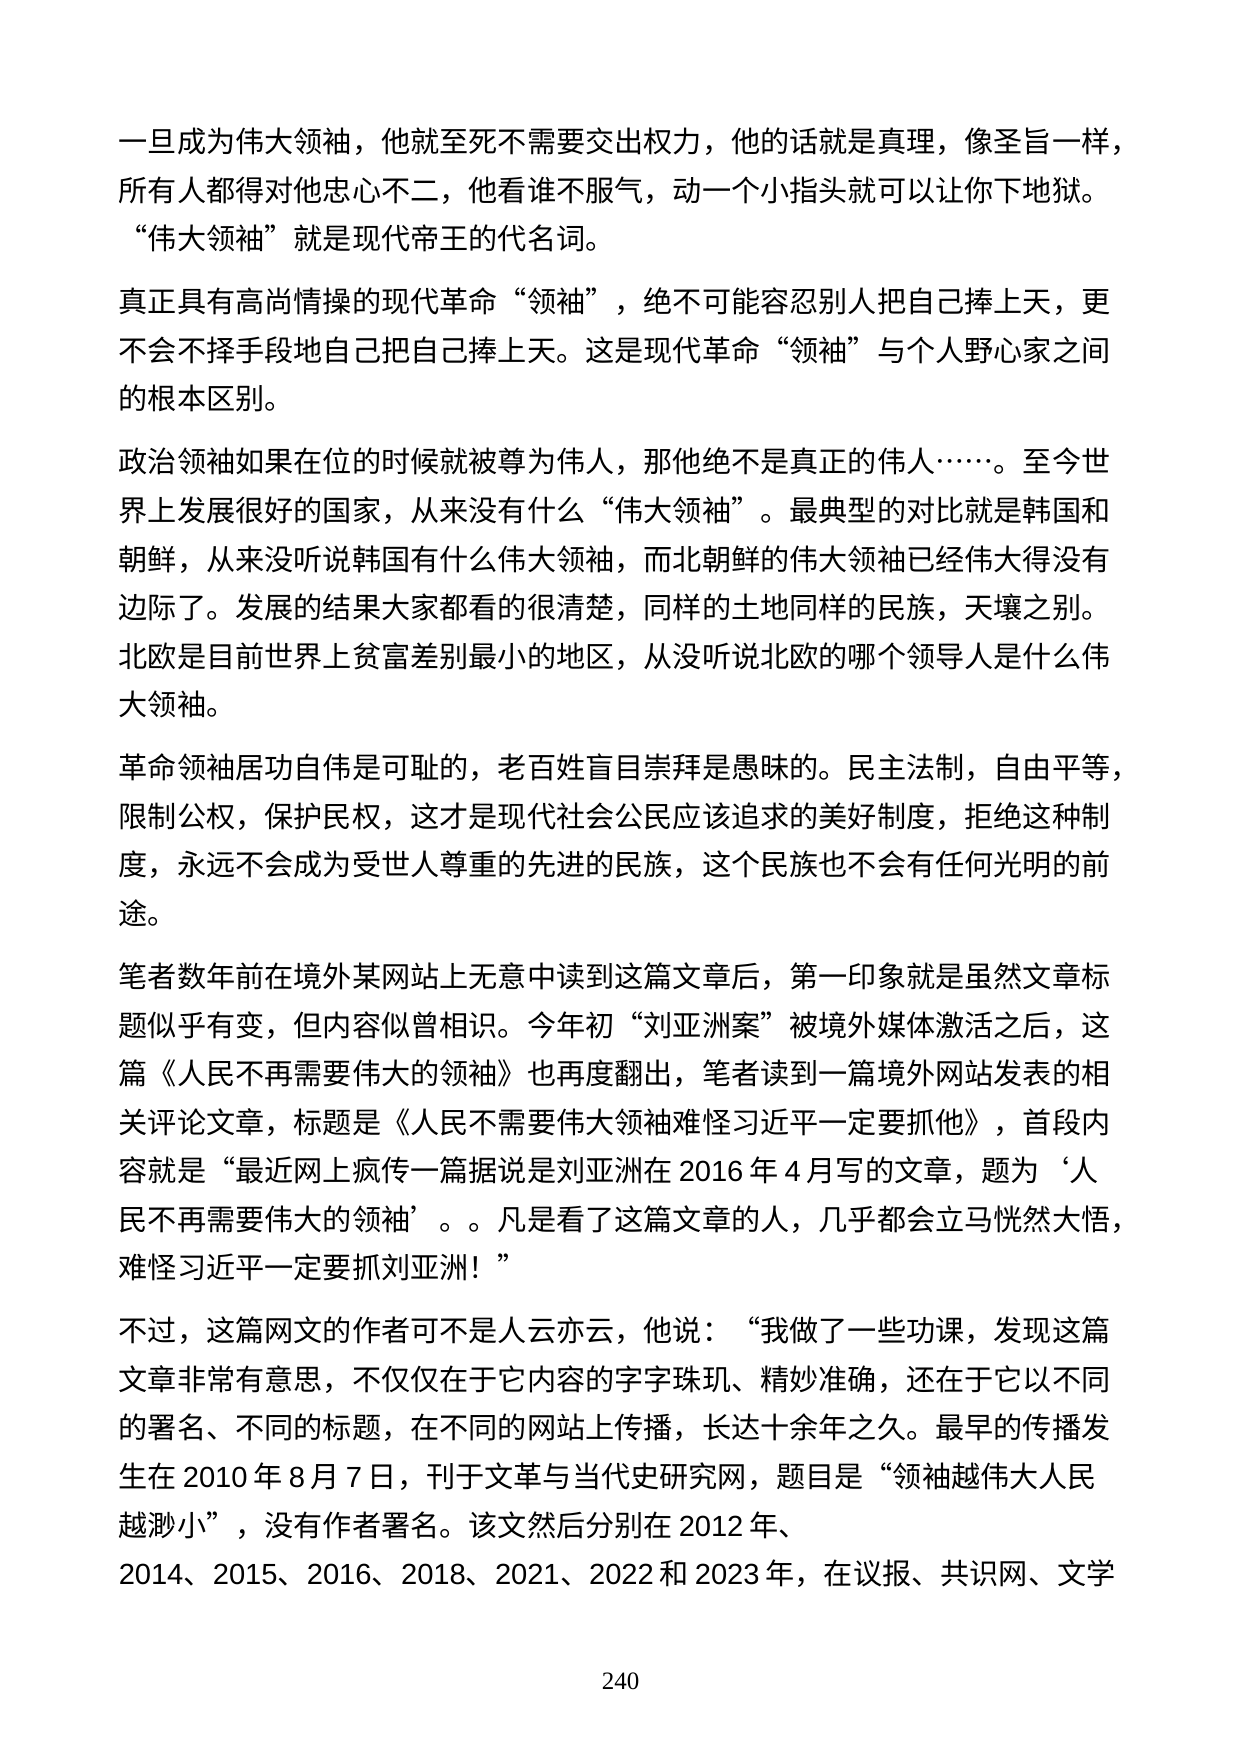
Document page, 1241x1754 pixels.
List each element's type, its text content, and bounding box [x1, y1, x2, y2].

text 真正具有高尚情操的现代革命“领袖”，绝不可能容忍别人把自己捧上天，更不会不择手段地自己把自己捧上天。这是现代革命“领袖”与个人野心家之间的根本区别。 [118, 279, 1122, 418]
text 政治领袖如果在位的时候就被尊为伟人，那他绝不是真正的伟人……。至今世界上发展很好的国家，从来没有什么“伟大领袖”。最典型的对比就是韩国和朝鲜，从来没听说韩国有什么伟大领袖，而北朝鲜的伟大领袖已经伟大得没有边际了。发展的结果大家都看的很清楚，同样的土地同样的民族，天壤之别。北欧是目前世界上贫富差别最小的地区，从没听说北欧的哪个领导人是什么伟大领袖。 [118, 439, 1122, 724]
text 一旦成为伟大领袖，他就至死不需要交出权力，他的话就是真理，像圣旨一样，所有人都得对他忠心不二，他看谁不服气，动一个小指头就可以让你下地狱。“伟大领袖”就是现代帝王的代名词。 [118, 118, 1122, 258]
text 不过，这篇网文的作者可不是人云亦云，他说：“我做了一些功课，发现这篇文章非常有意思，不仅仅在于它内容的字字珠玑、精妙准确，还在于它以不同的署名、不同的标题，在不同的网站上传播，长达十余年之久。最早的传播发生在2010年8月7日，刊于文革与当代史研究网，题目是“领袖越伟大人民越渺小”，没有作者署名。该文然后分别在2012年、2014、2015、2016、2018、2021、2022和2023年，在议报、共识网、文学 [118, 1308, 1122, 1593]
text 笔者数年前在境外某网站上无意中读到这篇文章后，第一印象就是虽然文章标题似乎有变，但内容似曾相识。今年初“刘亚洲案”被境外媒体激活之后，这篇《人民不再需要伟大的领袖》也再度翻出，笔者读到一篇境外网站发表的相关评论文章，标题是《人民不需要伟大领袖难怪习近平一定要抓他》，首段内容就是“最近网上疯传一篇据说是刘亚洲在2016年4月写的文章，题为‘人民不再需要伟大的领袖’。。凡是看了这篇文章的人，几乎都会立马恍然大悟，难怪习近平一定要抓刘亚洲！” [118, 953, 1122, 1287]
text 革命领袖居功自伟是可耻的，老百姓盲目崇拜是愚昧的。民主法制，自由平等，限制公权，保护民权，这才是现代社会公民应该追求的美好制度，拒绝这种制度，永远不会成为受世人尊重的先进的民族，这个民族也不会有任何光明的前途。 [118, 745, 1122, 933]
